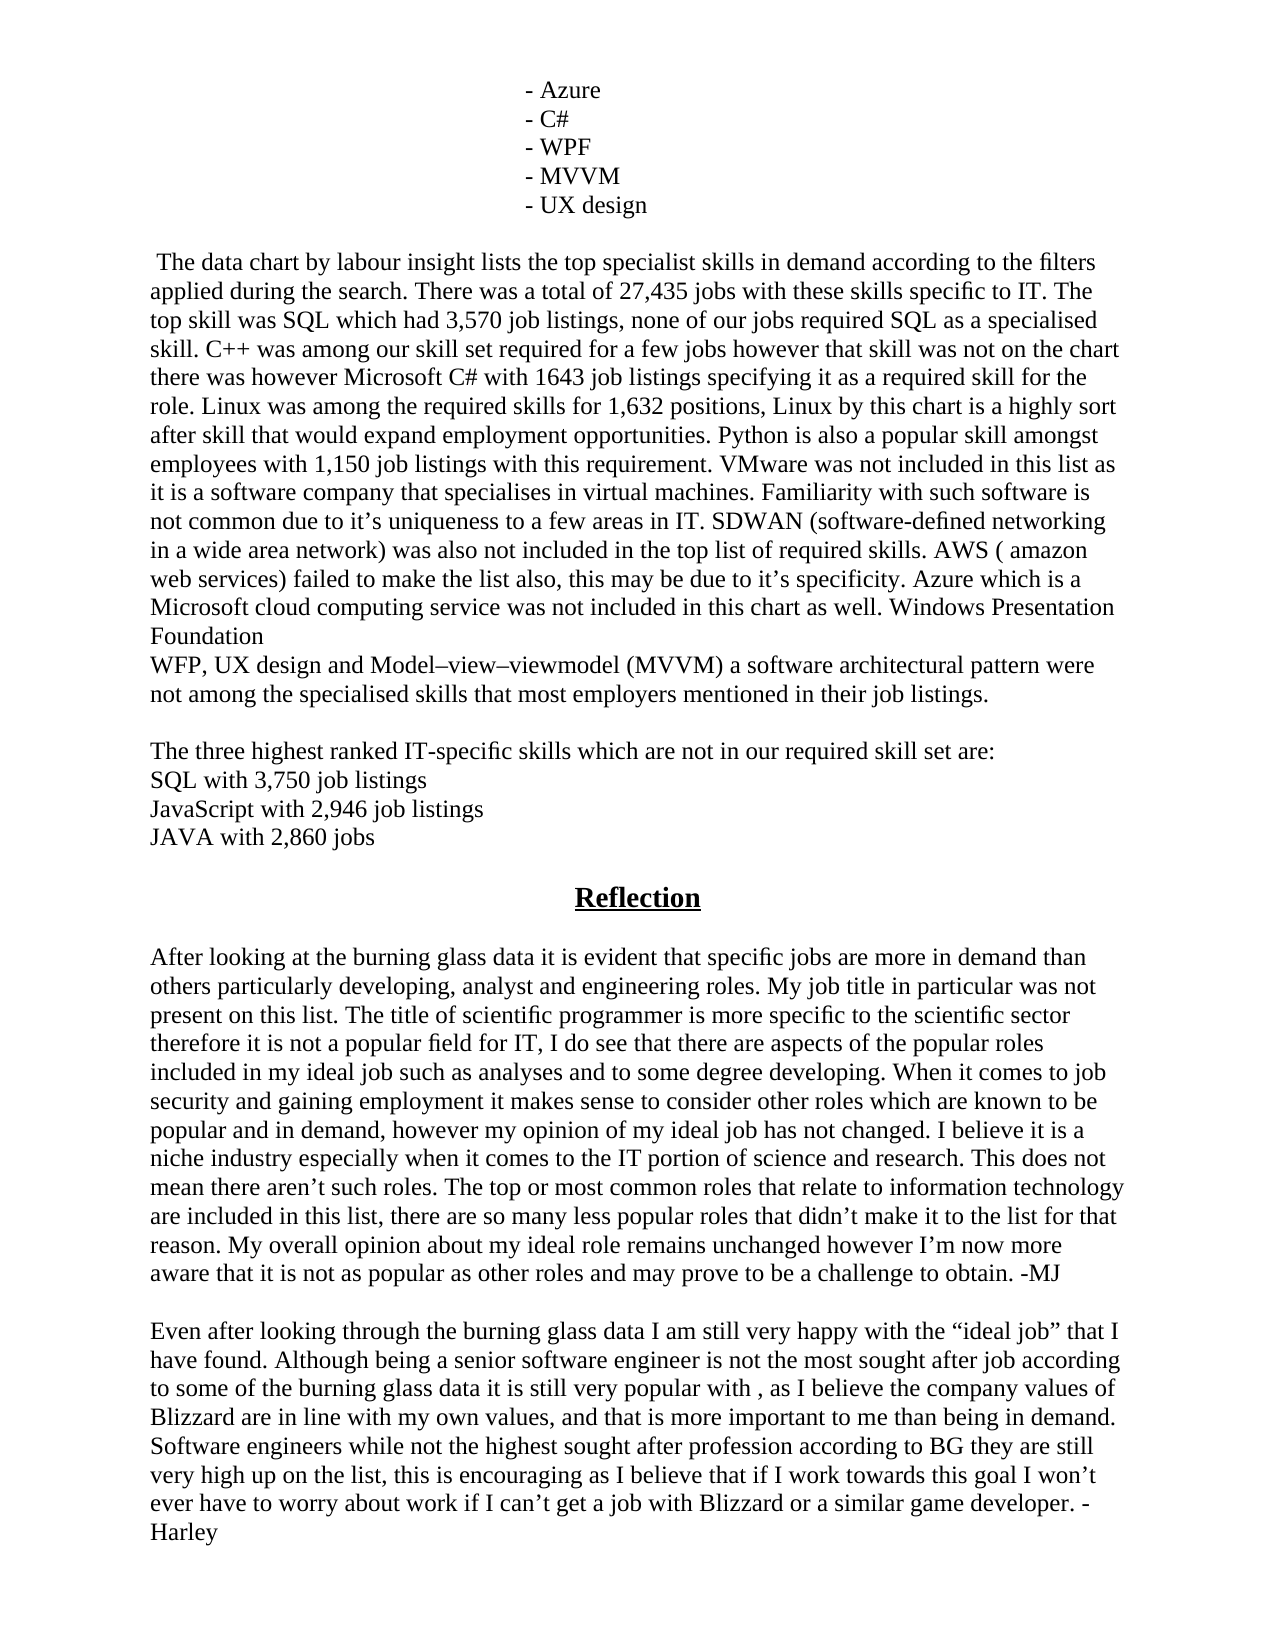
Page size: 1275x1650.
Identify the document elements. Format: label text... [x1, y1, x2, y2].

text - Azure - C# - WPF - MVVM - UX design [150, 75, 1125, 247]
text Even after looking through the burning glass data I am still very happy with the “ideal job” that I have found. Although being a senior software engineer is not the most sought after job according to some of the burning glass data it is still very popular with , as I believe the company values of Blizzard are in line with my own values, and that is more important to me than being in demand. [150, 1316, 1125, 1431]
text WFP, UX design and Model–view–viewmodel (MVVM) a software architectural pattern were not among the specialised skills that most employers mentioned in their job listings. The three highest ranked IT-speciﬁc skills which are not in our required skill set are: [150, 650, 1125, 765]
text Software engineers while not the highest sought after profession according to BG they are still very high up on the list, this is encouraging as I believe that if I work towards this goal I won’t ever have to worry about work if I can’t get a job with Blizzard or a similar game developer. - Harley [150, 1431, 1125, 1575]
text SQL with 3,750 job listings JavaScript with 2,946 job listings JAVA with 2,860 jobs [150, 765, 1125, 880]
text Reflection [150, 880, 1125, 913]
text The data chart by labour insight lists the top specialist skills in demand according to the ﬁlters applied during the search. There was a total of 27,435 jobs with these skills speciﬁc to IT. The top skill was SQL which had 3,570 job listings, none of our jobs required SQL as a specialised skill. C++ was among our skill set required for a few jobs however that skill was not on the chart there was however Microsoft C# with 1643 job listings specifying it as a required skill for the role. Linux was among the required skills for 1,632 positions, Linux by this chart is a highly sort after skill that would expand employment opportunities. Python is also a popular skill amongst employees with 1,150 job listings with this requirement. VMware was not included in this list as it is a software company that specialises in virtual machines. Familiarity with such software is not common due to it’s uniqueness to a few areas in IT. SDWAN (software-deﬁned networking in a wide area network) was also not included in the top list of required skills. AWS ( amazon web services) failed to make the list also, this may be due to it’s specificity. Azure which is a Microsoft cloud computing service was not included in this chart as well. Windows Presentation Foundation [150, 247, 1125, 650]
text After looking at the burning glass data it is evident that speciﬁc jobs are more in demand than others particularly developing, analyst and engineering roles. My job title in particular was not present on this list. The title of scientiﬁc programmer is more speciﬁc to the scientiﬁc sector therefore it is not a popular ﬁeld for IT, I do see that there are aspects of the popular roles included in my ideal job such as analyses and to some degree developing. When it comes to job security and gaining employment it makes sense to consider other roles which are known to be popular and in demand, however my opinion of my ideal job has not changed. I believe it is a niche industry especially when it comes to the IT portion of science and research. This does not mean there aren’t such roles. The top or most common roles that relate to information technology are included in this list, there are so many less popular roles that didn’t make it to the list for that reason. My overall opinion about my ideal role remains unchanged however I’m now more aware that it is not as popular as other roles and may prove to be a challenge to obtain. -MJ [150, 942, 1125, 1287]
